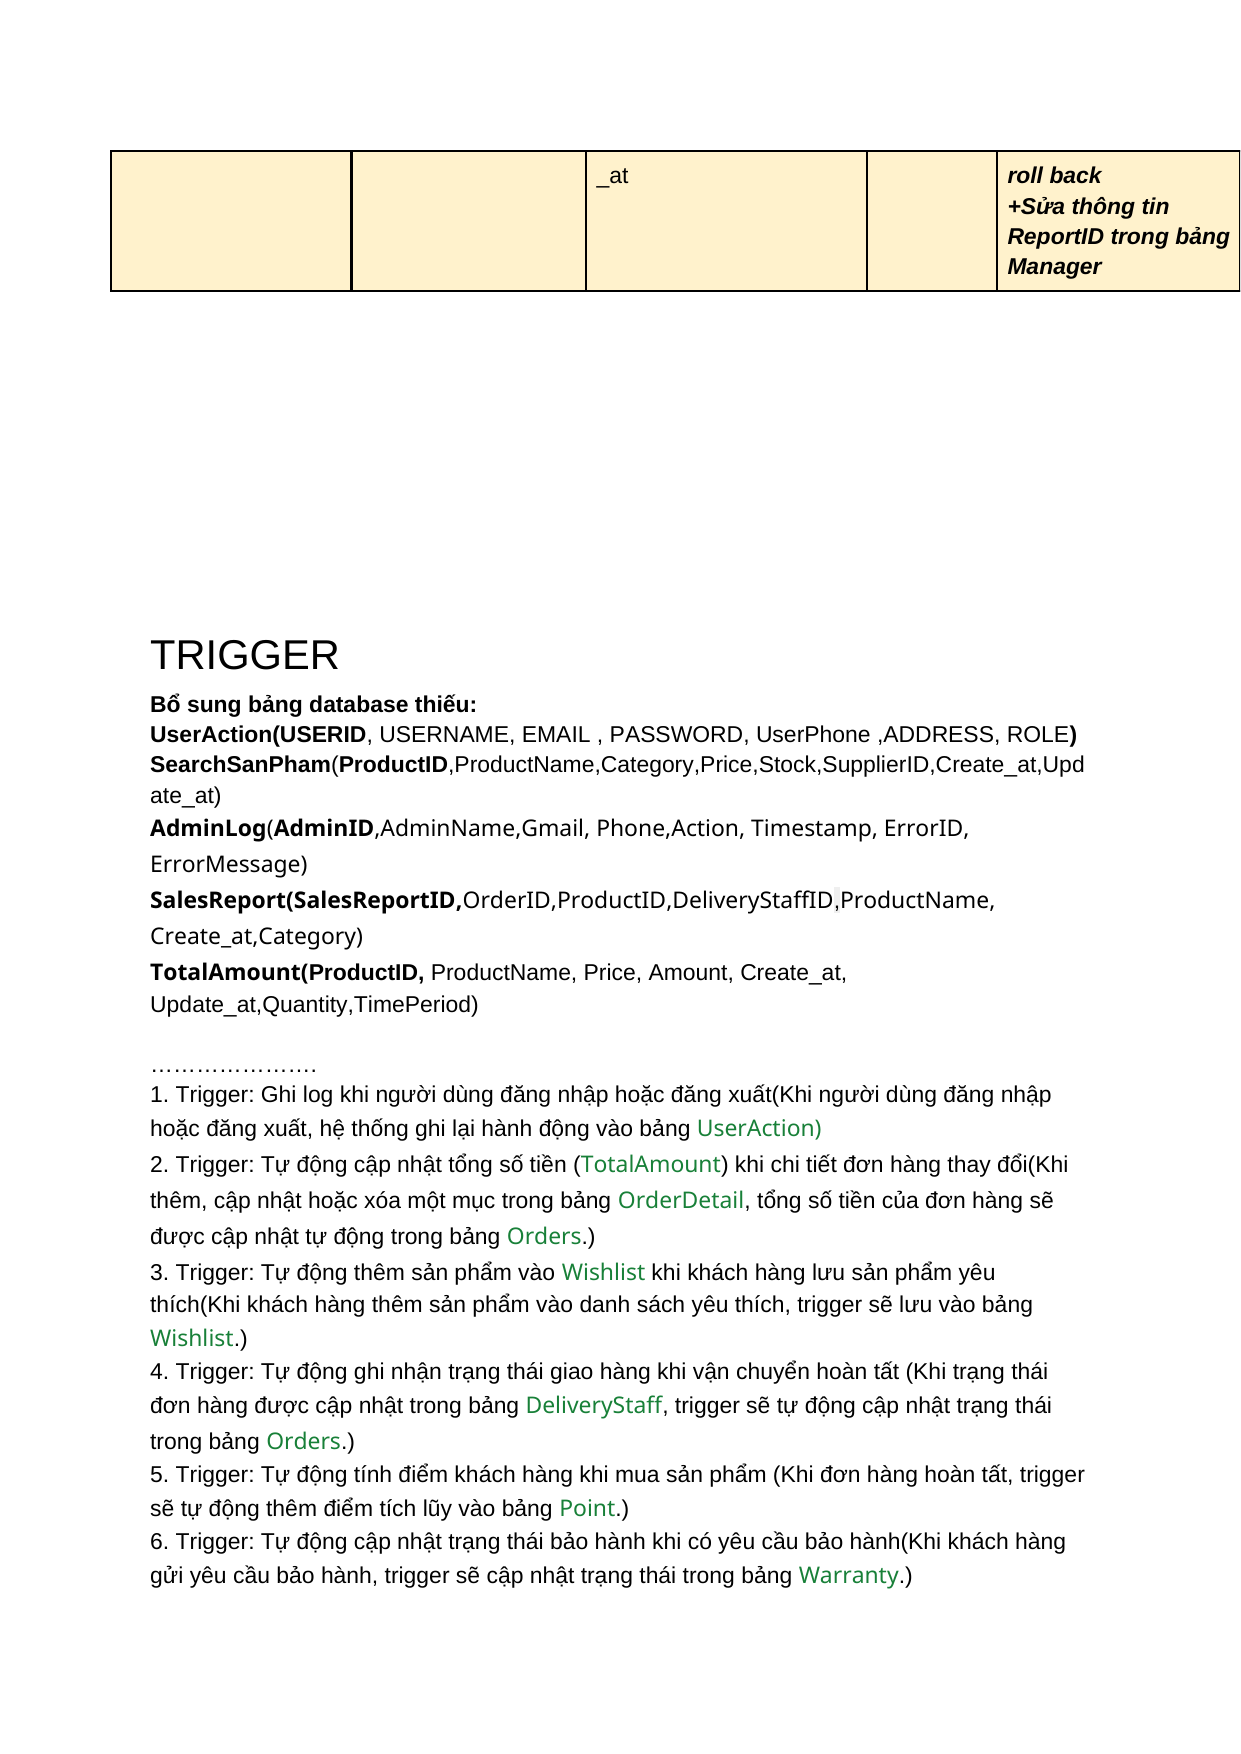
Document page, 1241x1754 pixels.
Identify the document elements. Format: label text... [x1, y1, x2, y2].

text SalesReport(SalesReportID,OrderID,ProductID,DeliveryStaffID,ProductName, Create_at,Category) [150, 884, 1090, 951]
table_cell roll back +Sửa thông tin ReportID trong bảng Manager [998, 152, 1239, 290]
table_cell [353, 152, 585, 290]
text UserAction(USERID, USERNAME, EMAIL , PASSWORD, UserPhone ,ADDRESS, ROLE) [150, 721, 1090, 747]
table_cell [112, 152, 350, 290]
text 1. Trigger: Ghi log khi người dùng đăng nhập hoặc đăng xuất(Khi người dùng đăng nhập hoặc đăng xuất, hệ thống ghi lại hành động vào bảng UserAction) [150, 1081, 1090, 1143]
text TotalAmount(ProductID, ProductName, Price, Amount, Create_at, Update_at,Quantity,TimePeriod) [150, 956, 1090, 1017]
text 2. Trigger: Tự động cập nhật tổng số tiền (TotalAmount) khi chi tiết đơn hàng thay đổi(Khi thêm, cập nhật hoặc xóa một mục trong bảng OrderDetail, tổng số tiền của đơn hàng sẽ được cập nhật tự động trong bảng Orders.) [150, 1148, 1090, 1251]
subtitle TRIGGER [150, 631, 1090, 678]
text 5. Trigger: Tự động tính điểm khách hàng khi mua sản phẩm (Khi đơn hàng hoàn tất, trigger sẽ tự động thêm điểm tích lũy vào bảng Point.) [150, 1461, 1090, 1523]
text 3. Trigger: Tự động thêm sản phẩm vào Wishlist khi khách hàng lưu sản phẩm yêu thích(Khi khách hàng thêm sản phẩm vào danh sách yêu thích, trigger sẽ lưu vào bảng Wishlist.) [150, 1256, 1090, 1353]
text 4. Trigger: Tự động ghi nhận trạng thái giao hàng khi vận chuyển hoàn tất (Khi trạng thái đơn hàng được cập nhật trong bảng DeliveryStaff, trigger sẽ tự động cập nhật trạng thái trong bảng Orders.) [150, 1358, 1090, 1456]
text …………………. [150, 1051, 1090, 1077]
text AdminLog(AdminID,AdminName,Gmail, Phone,Action, Timestamp, ErrorID, ErrorMessage) [150, 812, 1090, 879]
text 6. Trigger: Tự động cập nhật trạng thái bảo hành khi có yêu cầu bảo hành(Khi khách hàng gửi yêu cầu bảo hành, trigger sẽ cập nhật trạng thái trong bảng Warranty.) [150, 1528, 1090, 1590]
text SearchSanPham(ProductID,ProductName,Category,Price,Stock,SupplierID,Create_at,Update_at) [150, 751, 1090, 808]
table_cell [868, 152, 996, 290]
table_cell _at [587, 152, 866, 290]
text Bổ sung bảng database thiếu: [150, 691, 1090, 717]
